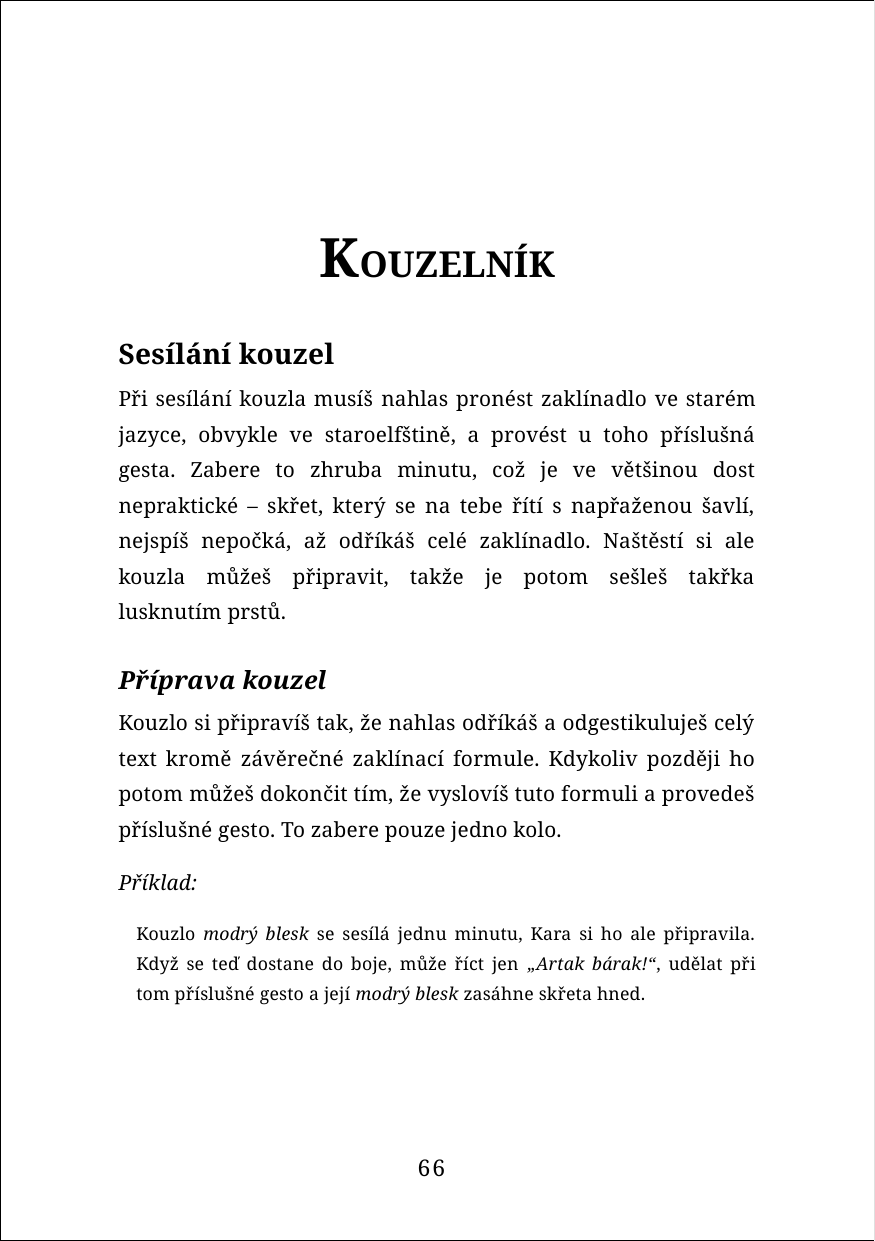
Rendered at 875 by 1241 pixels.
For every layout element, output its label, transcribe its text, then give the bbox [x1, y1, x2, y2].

subtitle Příprava kouzel [118, 662, 756, 696]
subtitle Sesílání kouzel [118, 334, 756, 372]
text Při sesílání kouzla musíš nahlas pronést zaklínadlo ve starém jazyce, obvykle ve staroelfštině, a provést u toho příslušná gesta. Zabere to zhruba minutu, což je ve většinou dost nepraktické – skřet, který se na tebe řítí s napřaženou šavlí, nejspíš nepočká, až odříkáš celé zaklínadlo. Naštěstí si ale kouzla můžeš připravit, takže je potom sešleš takřka lusknutím prstů. [118, 384, 756, 626]
text Příklad: [118, 868, 756, 896]
text Kouzlo modrý blesk se sesílá jednu minutu, Kara si ho ale připravila. Když se teď dostane do boje, může říct jen „Artak bárak!“, udělat při tom příslušné gesto a její modrý blesk zasáhne skřeta hned. [136, 921, 756, 1006]
text Kouzlo si připravíš tak, že nahlas odříkáš a odgestikuluješ celý text kromě závěrečné zaklínací formule. Kdykoliv později ho potom můžeš dokončit tím, že vyslovíš tuto formuli a provedeš příslušné gesto. To zabere pouze jedno kolo. [118, 708, 756, 843]
subtitle Kouzelník [118, 219, 756, 293]
